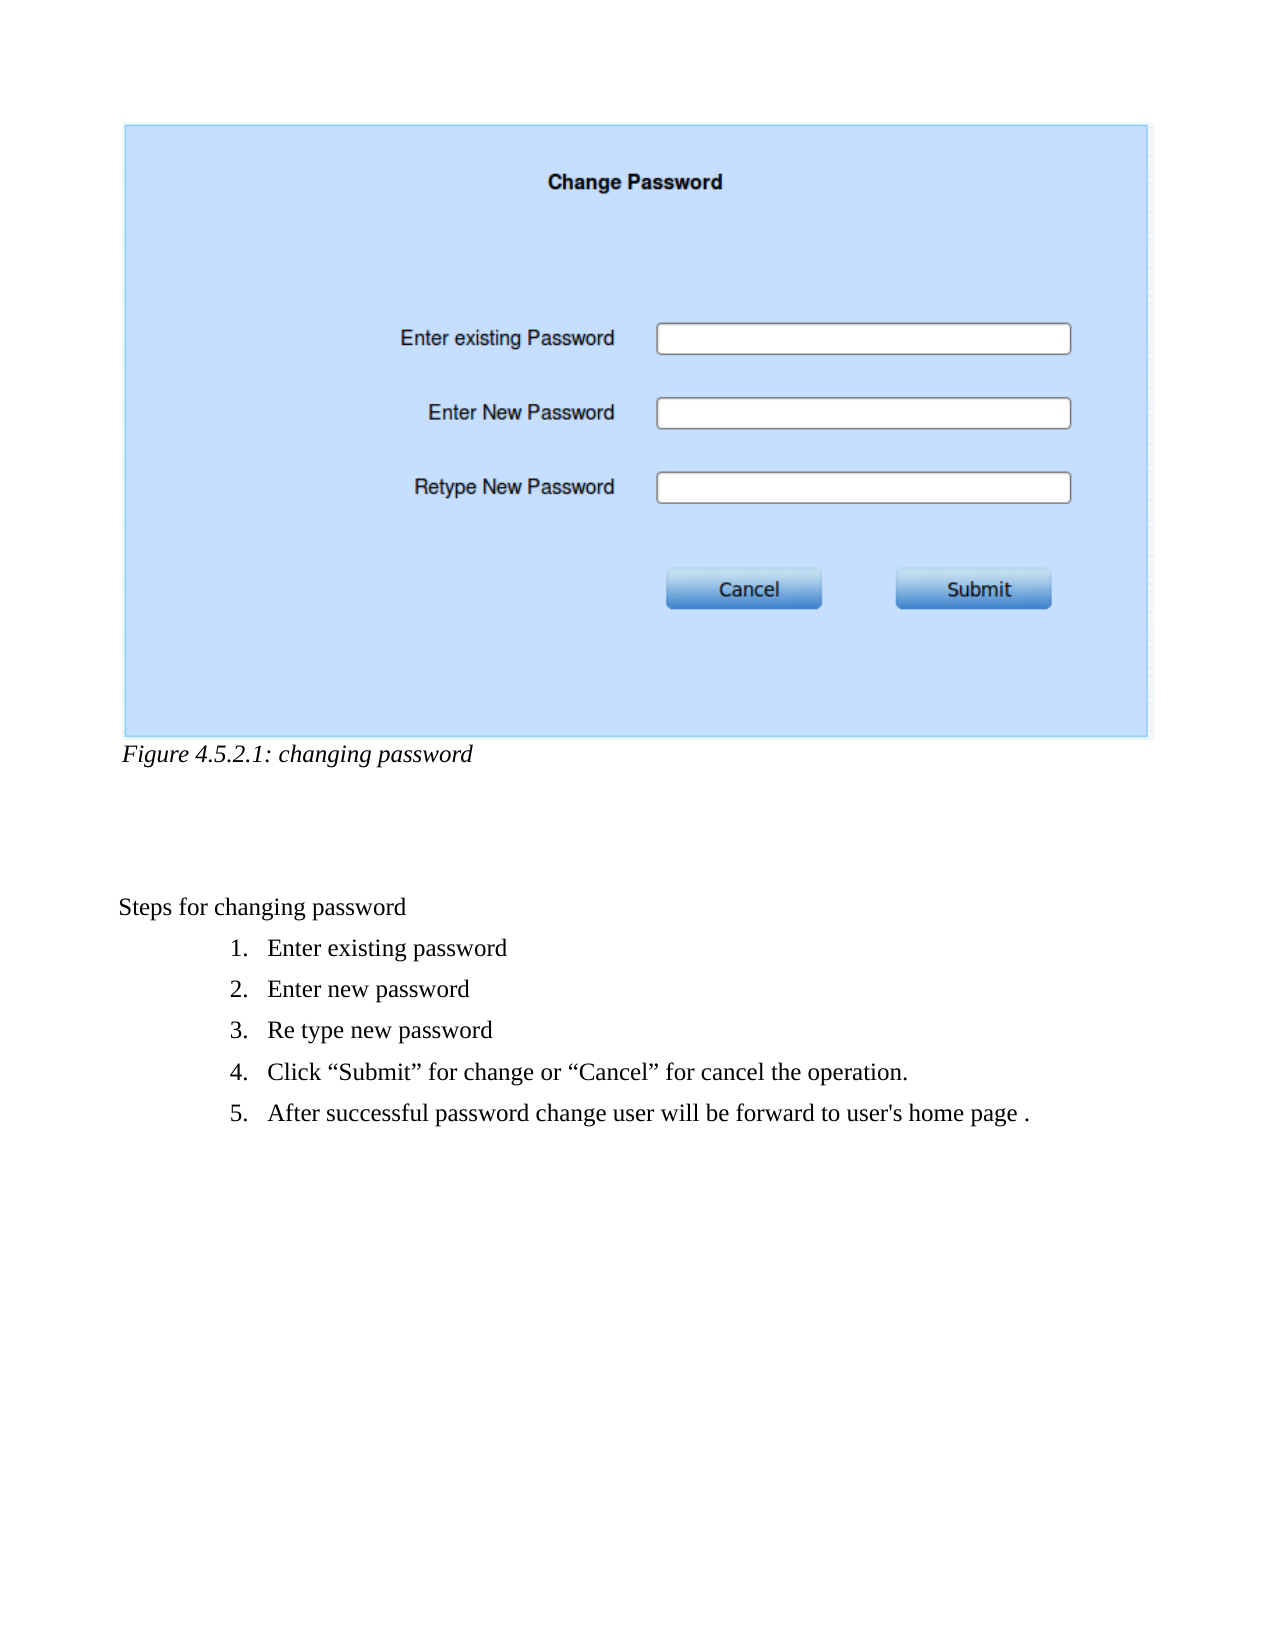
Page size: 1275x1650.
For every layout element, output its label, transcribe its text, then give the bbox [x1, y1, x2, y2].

list Enter new password [229, 974, 1157, 1003]
text Steps for changing password [118, 892, 1157, 921]
list After successful password change user will be forward to user's home page . [229, 1098, 1157, 1127]
list Click “Submit” for change or “Cancel” for cancel the operation. [229, 1057, 1157, 1086]
list Enter existing password [229, 933, 1157, 962]
picture [122, 122, 1155, 740]
text Figure 4.5.2.1: changing password [122, 740, 1154, 768]
list Re type new password [229, 1016, 1157, 1044]
